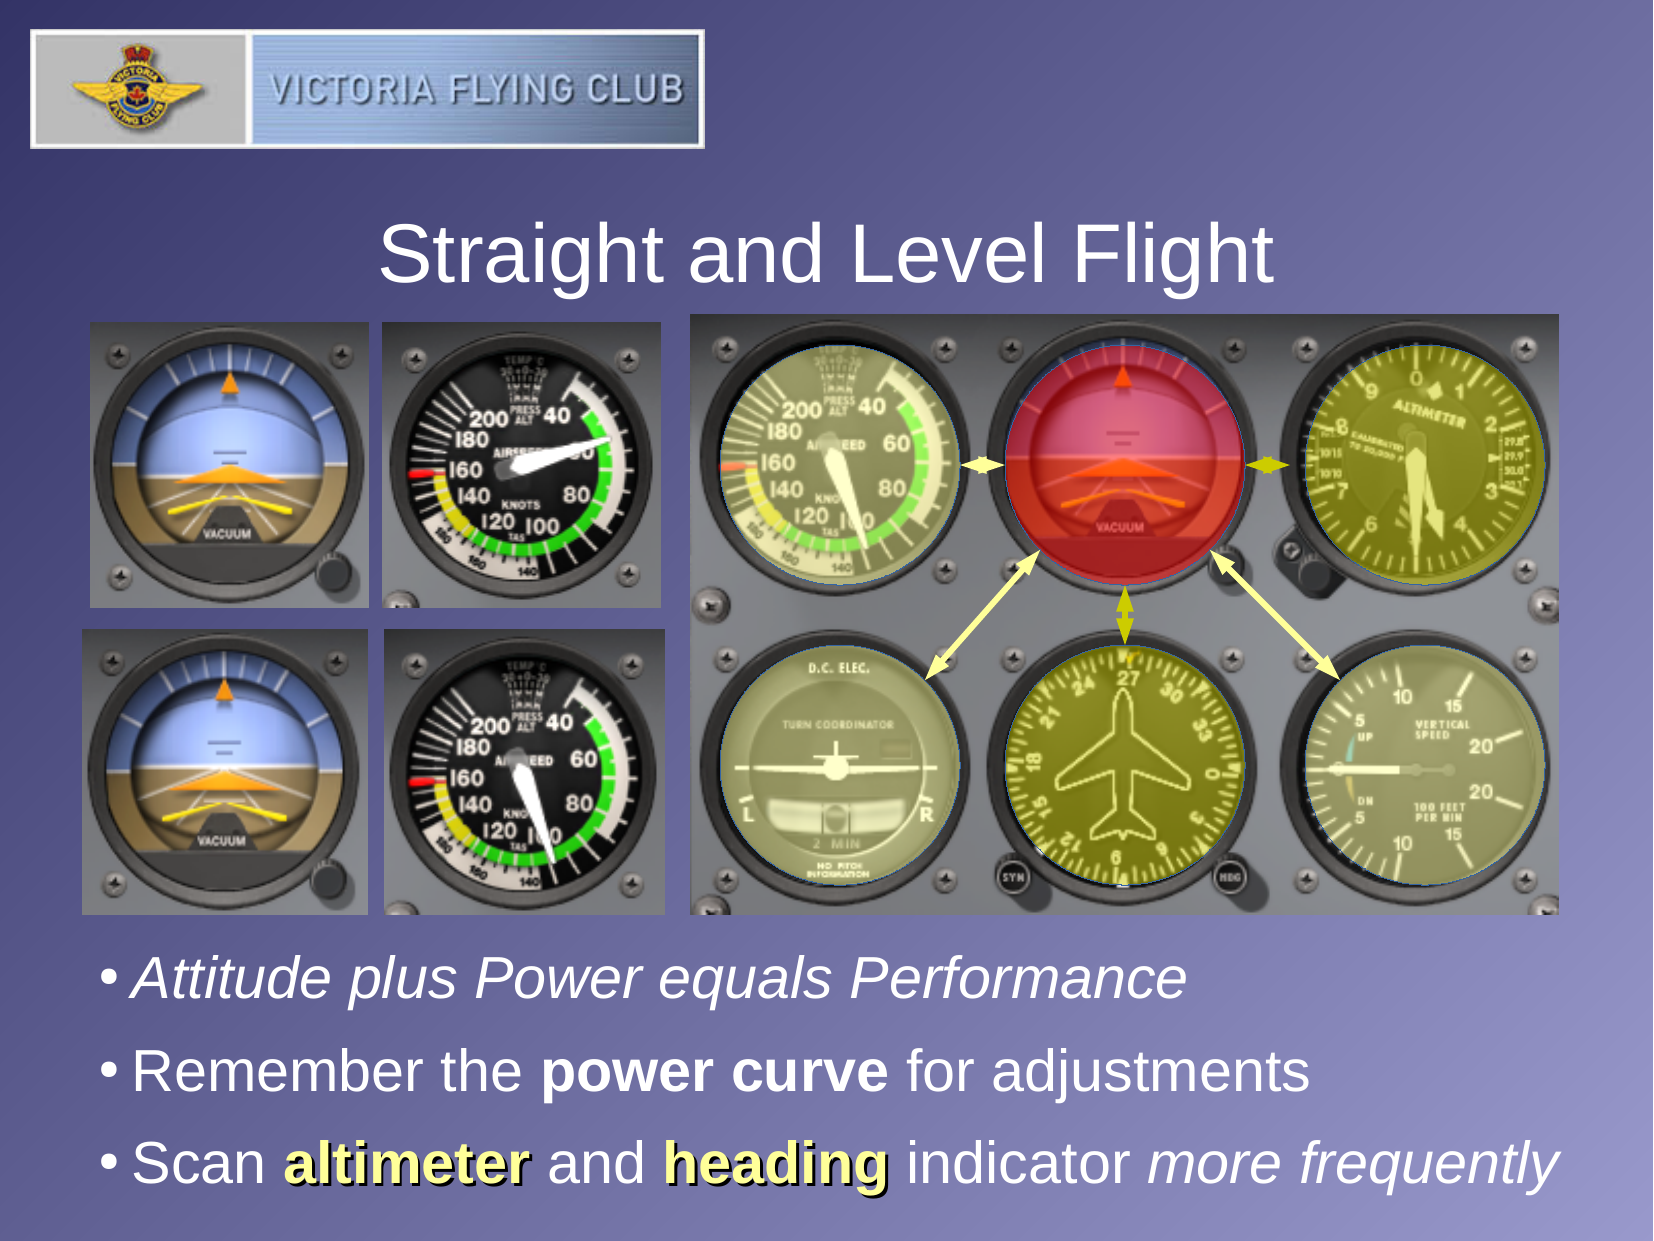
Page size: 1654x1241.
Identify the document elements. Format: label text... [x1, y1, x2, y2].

picture [30, 29, 705, 149]
text_box [720, 645, 961, 886]
picture [690, 314, 1559, 916]
text_box [1305, 645, 1546, 886]
text_box [1005, 645, 1246, 886]
text_box [1305, 345, 1546, 586]
text_box [1005, 345, 1246, 586]
list Attitude plus Power equals Performance Remember the power curve for adjustments Scan altimeter and heading indicator more frequently [82, 945, 1571, 1201]
picture [82, 629, 368, 916]
picture [384, 629, 665, 916]
text_box [720, 345, 961, 586]
picture [382, 322, 661, 608]
picture [90, 322, 369, 608]
title Straight and Level Flight [82, 150, 1571, 358]
